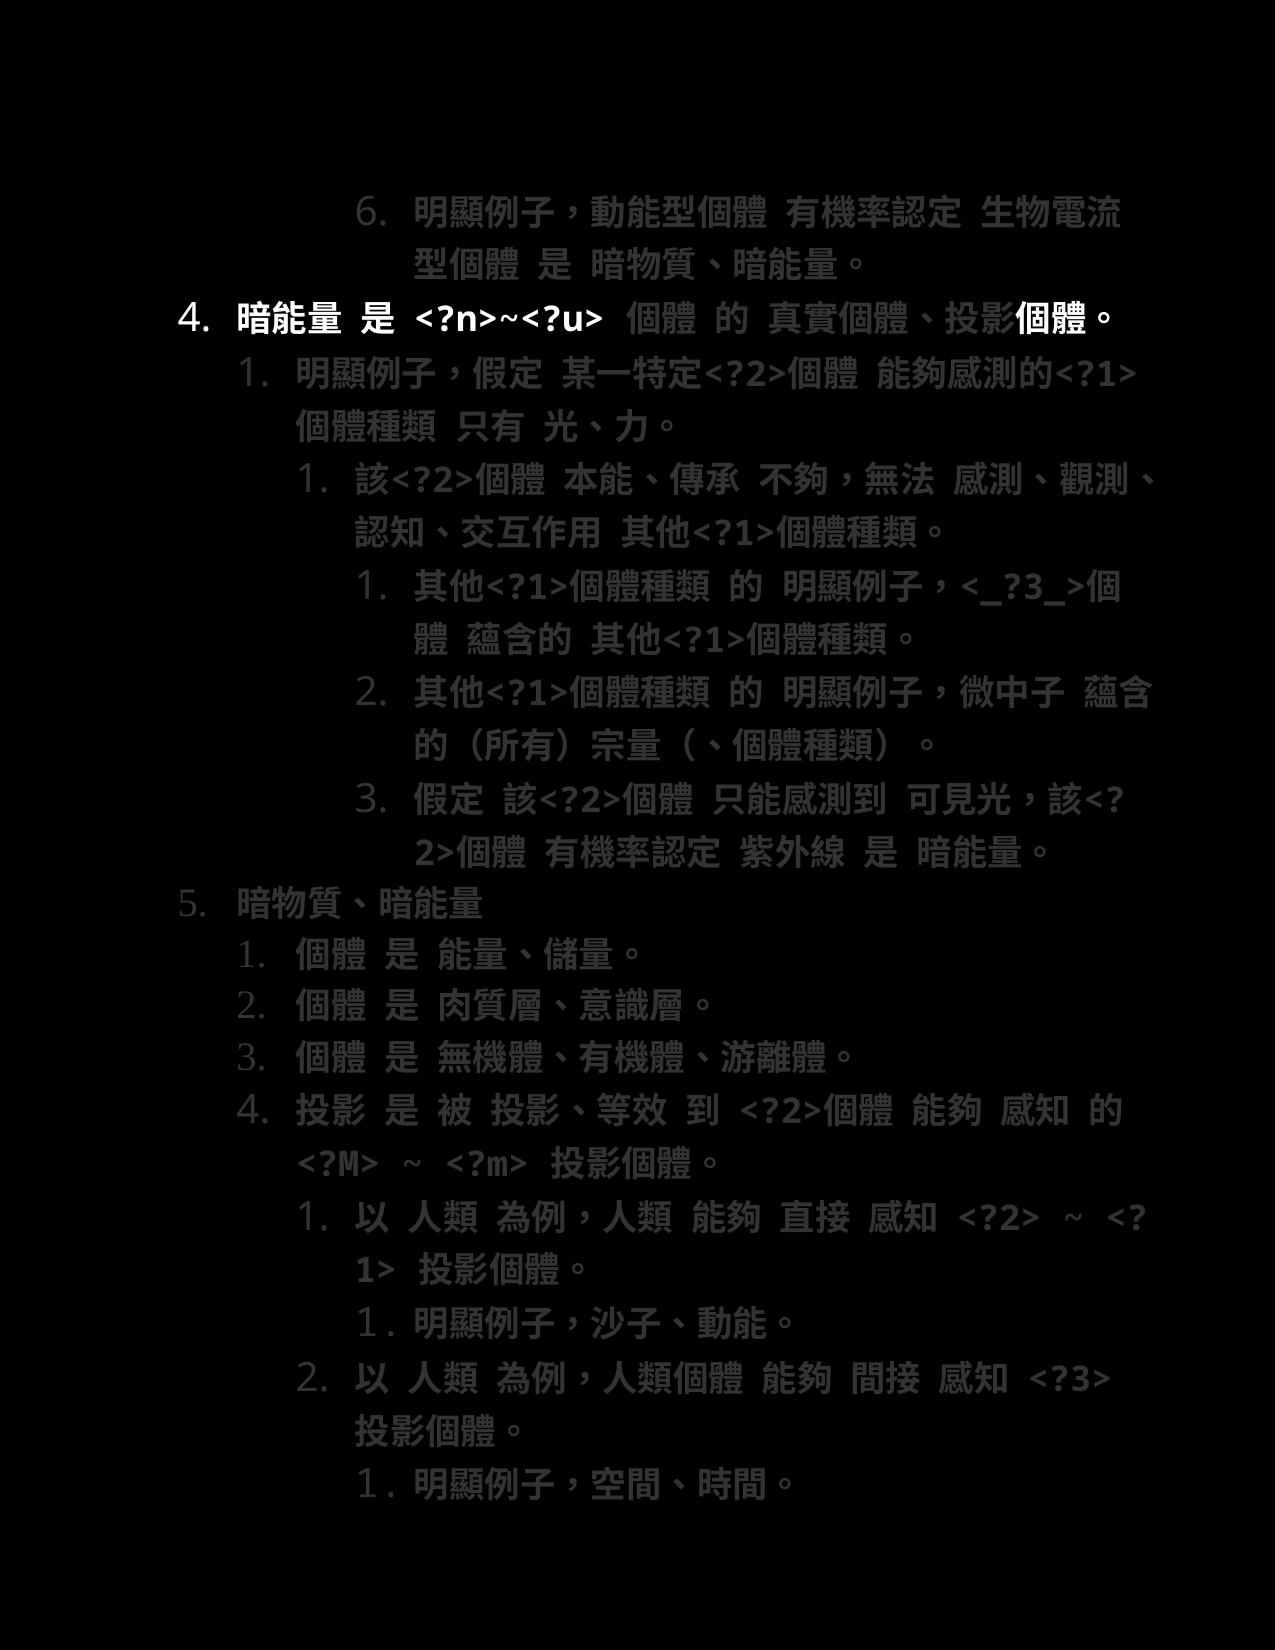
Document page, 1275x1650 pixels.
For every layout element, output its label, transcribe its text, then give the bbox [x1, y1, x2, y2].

list 明顯例子，動能型個體 有機率認定 生物電流型個體 是 暗物質、暗能量。 [354, 182, 1157, 288]
list 個體 是 能量、儲量。 [236, 926, 1157, 978]
list 投影 是 被 投影、等效 到 <?2>個體 能夠 感知 的 <?M> ~ <?m> 投影個體。 [236, 1080, 1157, 1187]
list 假定 該<?2>個體 只能感測到 可見光，該<?2>個體 有機率認定 紫外線 是 暗能量。 [354, 769, 1157, 875]
list 其他<?1>個體種類 的 明顯例子，微中子 蘊含的（所有）宗量（、個體種類）。 [354, 662, 1157, 769]
list 該<?2>個體 本能、傳承 不夠，無法 感測、觀測、認知、交互作用 其他<?1>個體種類。 [295, 449, 1157, 556]
list 以 人類 為例，人類 能夠 直接 感知 <?2> ~ <?1> 投影個體。 [295, 1187, 1157, 1293]
list 其他<?1>個體種類 的 明顯例子，<_?3_>個體 蘊含的 其他<?1>個體種類。 [354, 556, 1157, 662]
list 明顯例子，假定 某一特定<?2>個體 能夠感測的<?1>個體種類 只有 光、力。 [236, 343, 1157, 449]
list 個體 是 肉質層、意識層。 [236, 978, 1157, 1029]
list 明顯例子，空間、時間。 [354, 1454, 1157, 1510]
list 以 人類 為例，人類個體 能夠 間接 感知 <?3> 投影個體。 [295, 1348, 1157, 1454]
list 明顯例子，沙子、動能。 [354, 1293, 1157, 1348]
list 暗物質、暗能量 [177, 875, 1157, 926]
list 暗能量 是 <?n>~<?u> 個體 的 真實個體、投影個體。 [177, 288, 1157, 343]
list 個體 是 無機體、有機體、游離體。 [236, 1029, 1157, 1080]
